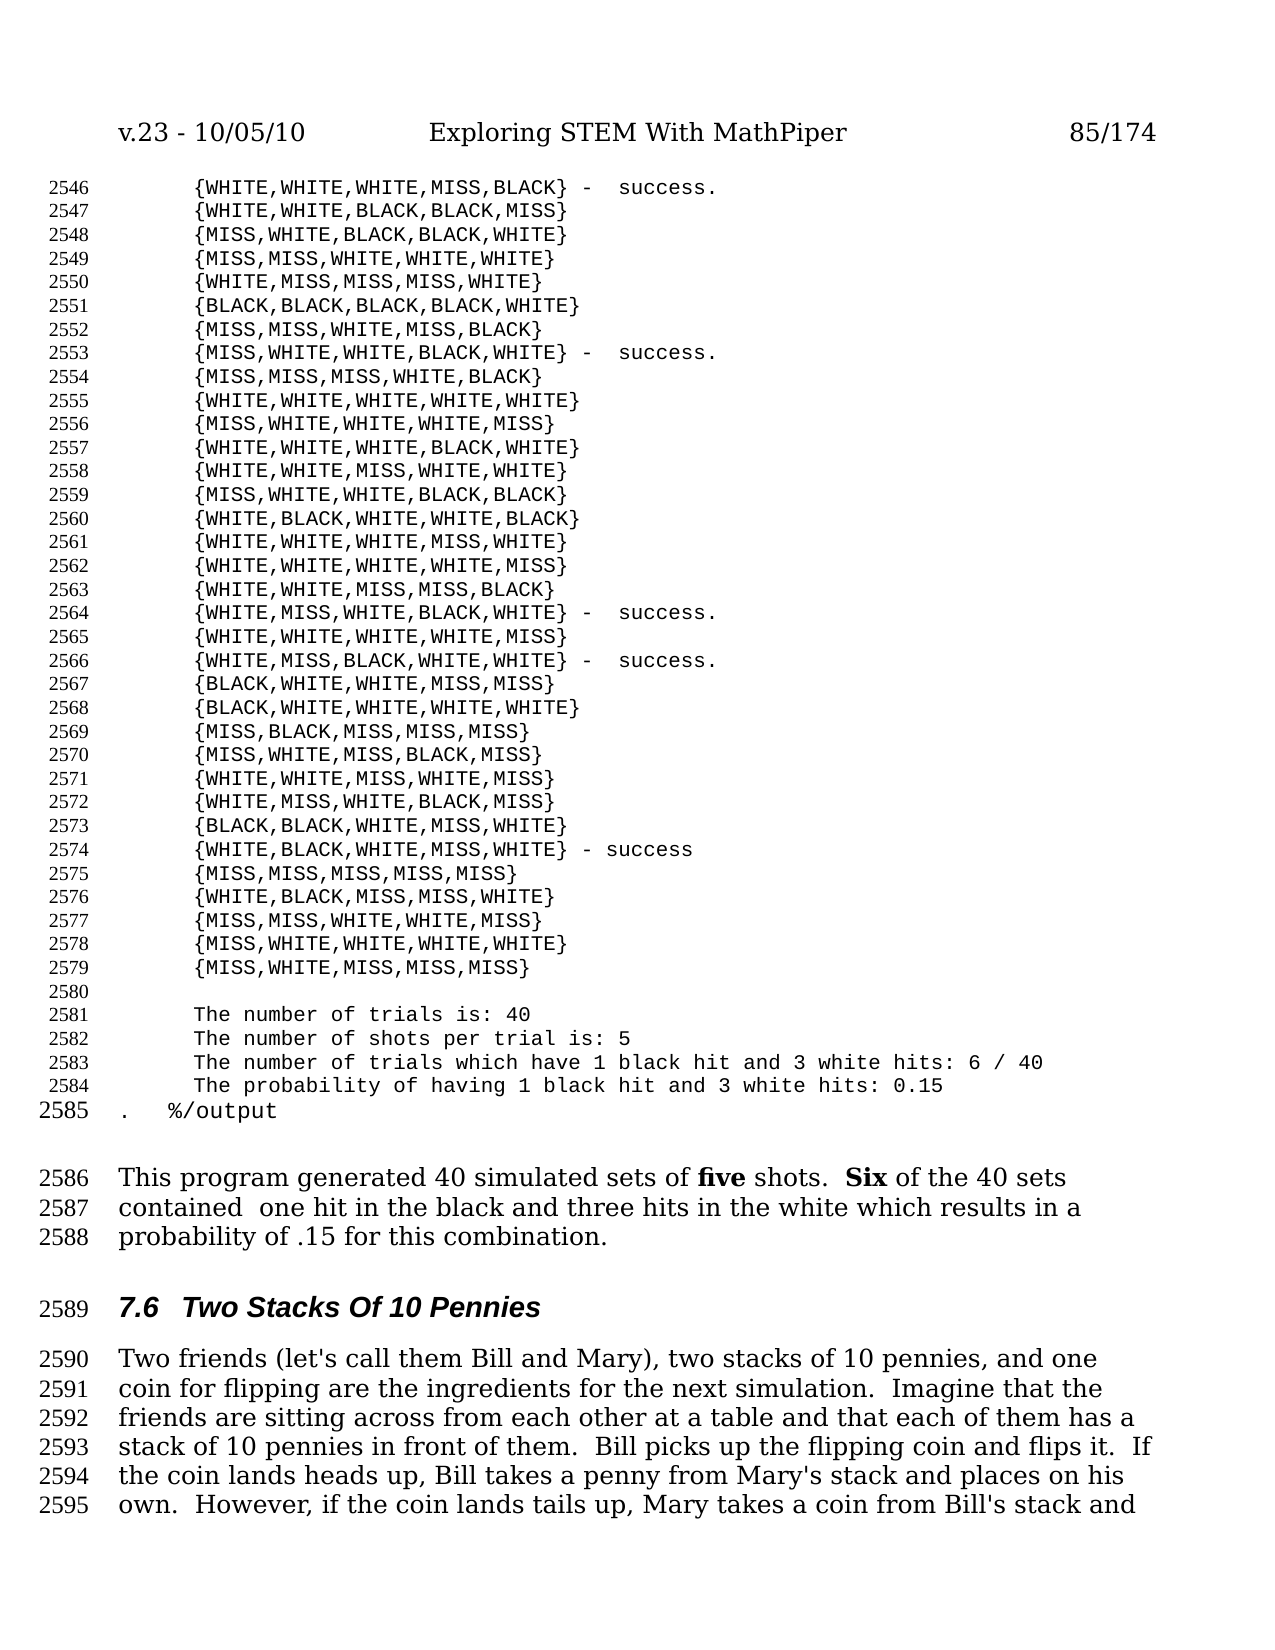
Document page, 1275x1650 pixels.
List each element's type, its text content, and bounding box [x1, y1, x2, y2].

text {WHITE,WHITE,MISS,WHITE,MISS} [118, 768, 1157, 792]
text {WHITE,MISS,WHITE,BLACK,WHITE} - success. [118, 602, 1157, 626]
text {MISS,WHITE,MISS,MISS,MISS} [118, 957, 1157, 981]
text {WHITE,WHITE,WHITE,BLACK,WHITE} [118, 437, 1157, 461]
text The probability of having 1 black hit and 3 white hits: 0.15 [118, 1075, 1157, 1099]
text {MISS,WHITE,MISS,BLACK,MISS} [118, 744, 1157, 768]
text {WHITE,WHITE,WHITE,WHITE,MISS} [118, 555, 1157, 579]
text {WHITE,BLACK,MISS,MISS,WHITE} [118, 886, 1157, 910]
text {WHITE,WHITE,MISS,MISS,BLACK} [118, 579, 1157, 602]
text {WHITE,WHITE,WHITE,MISS,BLACK} - success. [118, 177, 1157, 200]
text {WHITE,BLACK,WHITE,WHITE,BLACK} [118, 508, 1157, 531]
text {WHITE,MISS,BLACK,WHITE,WHITE} - success. [118, 650, 1157, 673]
text {WHITE,BLACK,WHITE,MISS,WHITE} - success [118, 839, 1157, 862]
text This program generated 40 simulated sets of five shots. Six of the 40 sets contained one hit in the black and three hits in the white which results in a probability of .15 for this combination. [118, 1163, 1157, 1251]
text {BLACK,WHITE,WHITE,WHITE,WHITE} [118, 697, 1157, 721]
text {MISS,WHITE,WHITE,WHITE,WHITE} [118, 933, 1157, 957]
text {WHITE,WHITE,WHITE,WHITE,MISS} [118, 626, 1157, 650]
text {MISS,WHITE,WHITE,BLACK,WHITE} - success. [118, 342, 1157, 366]
text {MISS,BLACK,MISS,MISS,MISS} [118, 721, 1157, 744]
text {MISS,MISS,MISS,WHITE,BLACK} [118, 366, 1157, 389]
text {MISS,MISS,WHITE,WHITE,MISS} [118, 910, 1157, 933]
text {WHITE,MISS,WHITE,BLACK,MISS} [118, 792, 1157, 815]
text {WHITE,WHITE,MISS,WHITE,WHITE} [118, 461, 1157, 484]
text . %/output [118, 1099, 1157, 1125]
text {WHITE,WHITE,WHITE,WHITE,WHITE} [118, 389, 1157, 413]
text {MISS,WHITE,WHITE,WHITE,MISS} [118, 413, 1157, 437]
text {BLACK,WHITE,WHITE,MISS,MISS} [118, 673, 1157, 697]
text The number of trials is: 40 [118, 1004, 1157, 1028]
text {BLACK,BLACK,WHITE,MISS,WHITE} [118, 815, 1157, 839]
text {MISS,MISS,WHITE,WHITE,WHITE} [118, 248, 1157, 271]
text {WHITE,MISS,MISS,MISS,WHITE} [118, 271, 1157, 295]
text Two friends (let's call them Bill and Mary), two stacks of 10 pennies, and one coin for flipping are the ingredients for the next simulation. Imagine that the friends are sitting across from each other at a table and that each of them has a stack of 10 pennies in front of them. Bill picks up the flipping coin and flips it. If the coin lands heads up, Bill takes a penny from Mary's stack and places on his own. However, if the coin lands tails up, Mary takes a coin from Bill's stack and [118, 1344, 1157, 1519]
text The number of trials which have 1 black hit and 3 white hits: 6 / 40 [118, 1052, 1157, 1075]
text {BLACK,BLACK,BLACK,BLACK,WHITE} [118, 295, 1157, 319]
text {MISS,WHITE,WHITE,BLACK,BLACK} [118, 484, 1157, 508]
text {MISS,WHITE,BLACK,BLACK,WHITE} [118, 224, 1157, 248]
text {MISS,MISS,WHITE,MISS,BLACK} [118, 319, 1157, 342]
subtitle Two Stacks Of 10 Pennies [118, 1290, 1157, 1324]
text The number of shots per trial is: 5 [118, 1028, 1157, 1052]
text {MISS,MISS,MISS,MISS,MISS} [118, 862, 1157, 886]
text {WHITE,WHITE,WHITE,MISS,WHITE} [118, 531, 1157, 555]
text {WHITE,WHITE,BLACK,BLACK,MISS} [118, 200, 1157, 224]
